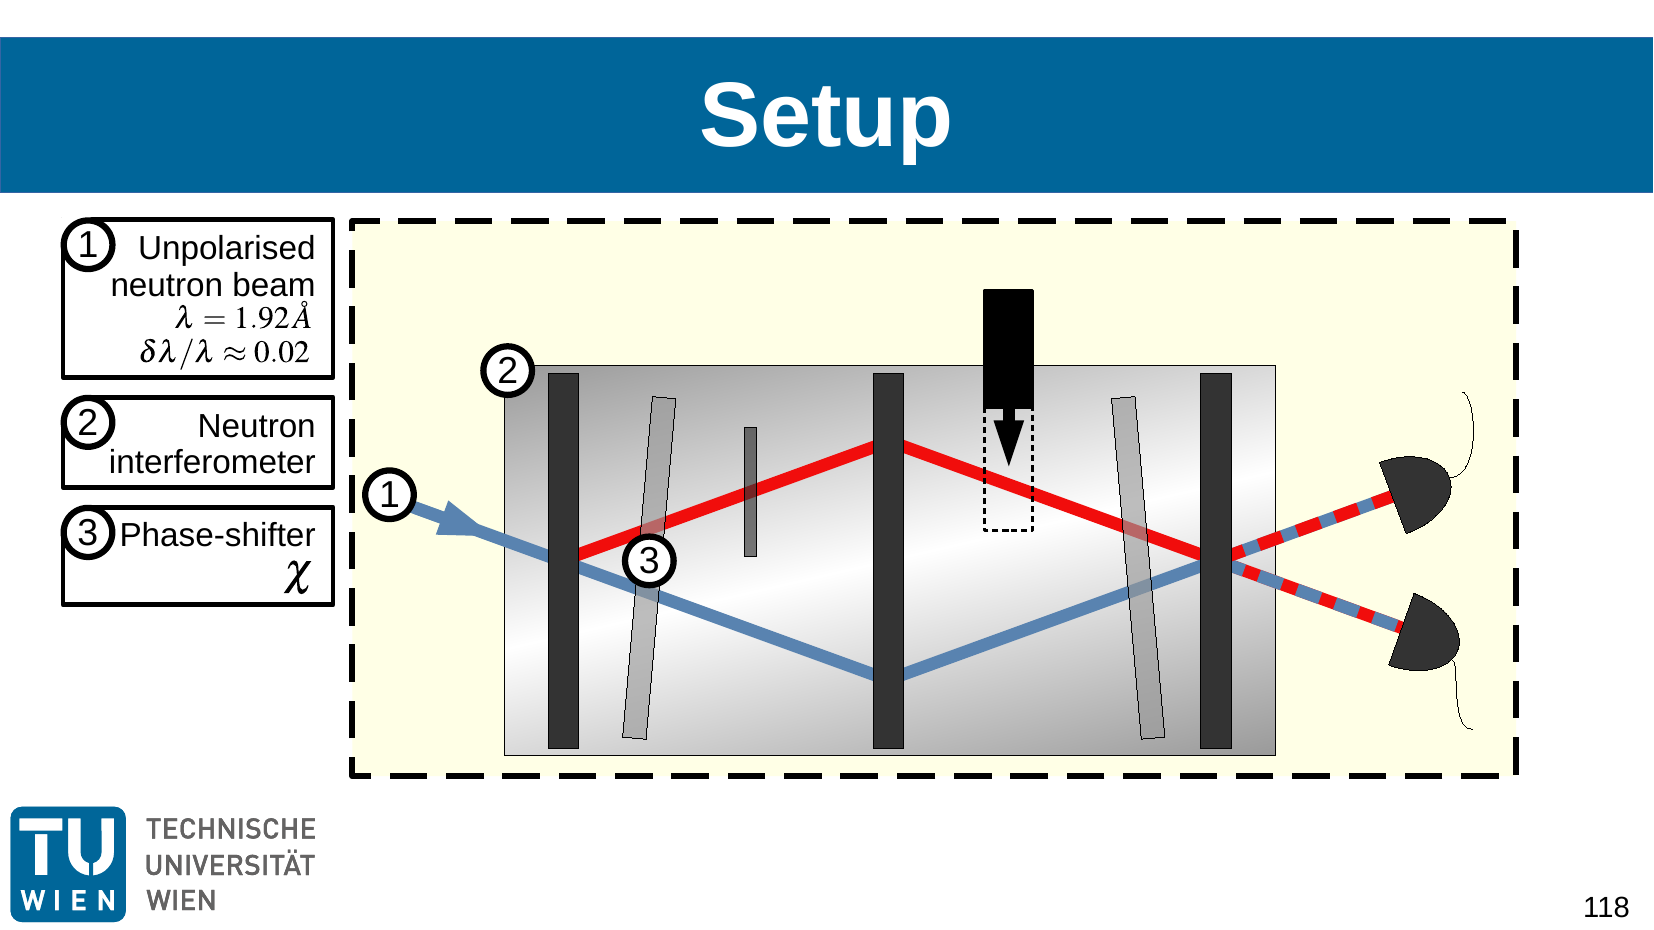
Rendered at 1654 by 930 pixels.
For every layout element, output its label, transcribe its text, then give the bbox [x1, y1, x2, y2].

picture [135, 297, 316, 374]
text_box 1 [63, 220, 113, 270]
title Setup [0, 37, 1653, 193]
text_box 1 [365, 470, 414, 520]
text_box [352, 221, 1517, 777]
text_box Phase-shifter [63, 507, 334, 605]
text_box 2 [63, 397, 113, 447]
text_box [62, 396, 90, 421]
text_box Unpolarised neutron beam [63, 219, 334, 378]
text_box Neutron interferometer [63, 397, 334, 488]
text_box [62, 506, 90, 531]
text_box 3 [625, 536, 674, 586]
text_box [62, 219, 90, 244]
text_box 2 [483, 346, 532, 395]
picture [271, 551, 319, 602]
text_box 3 [63, 507, 113, 558]
